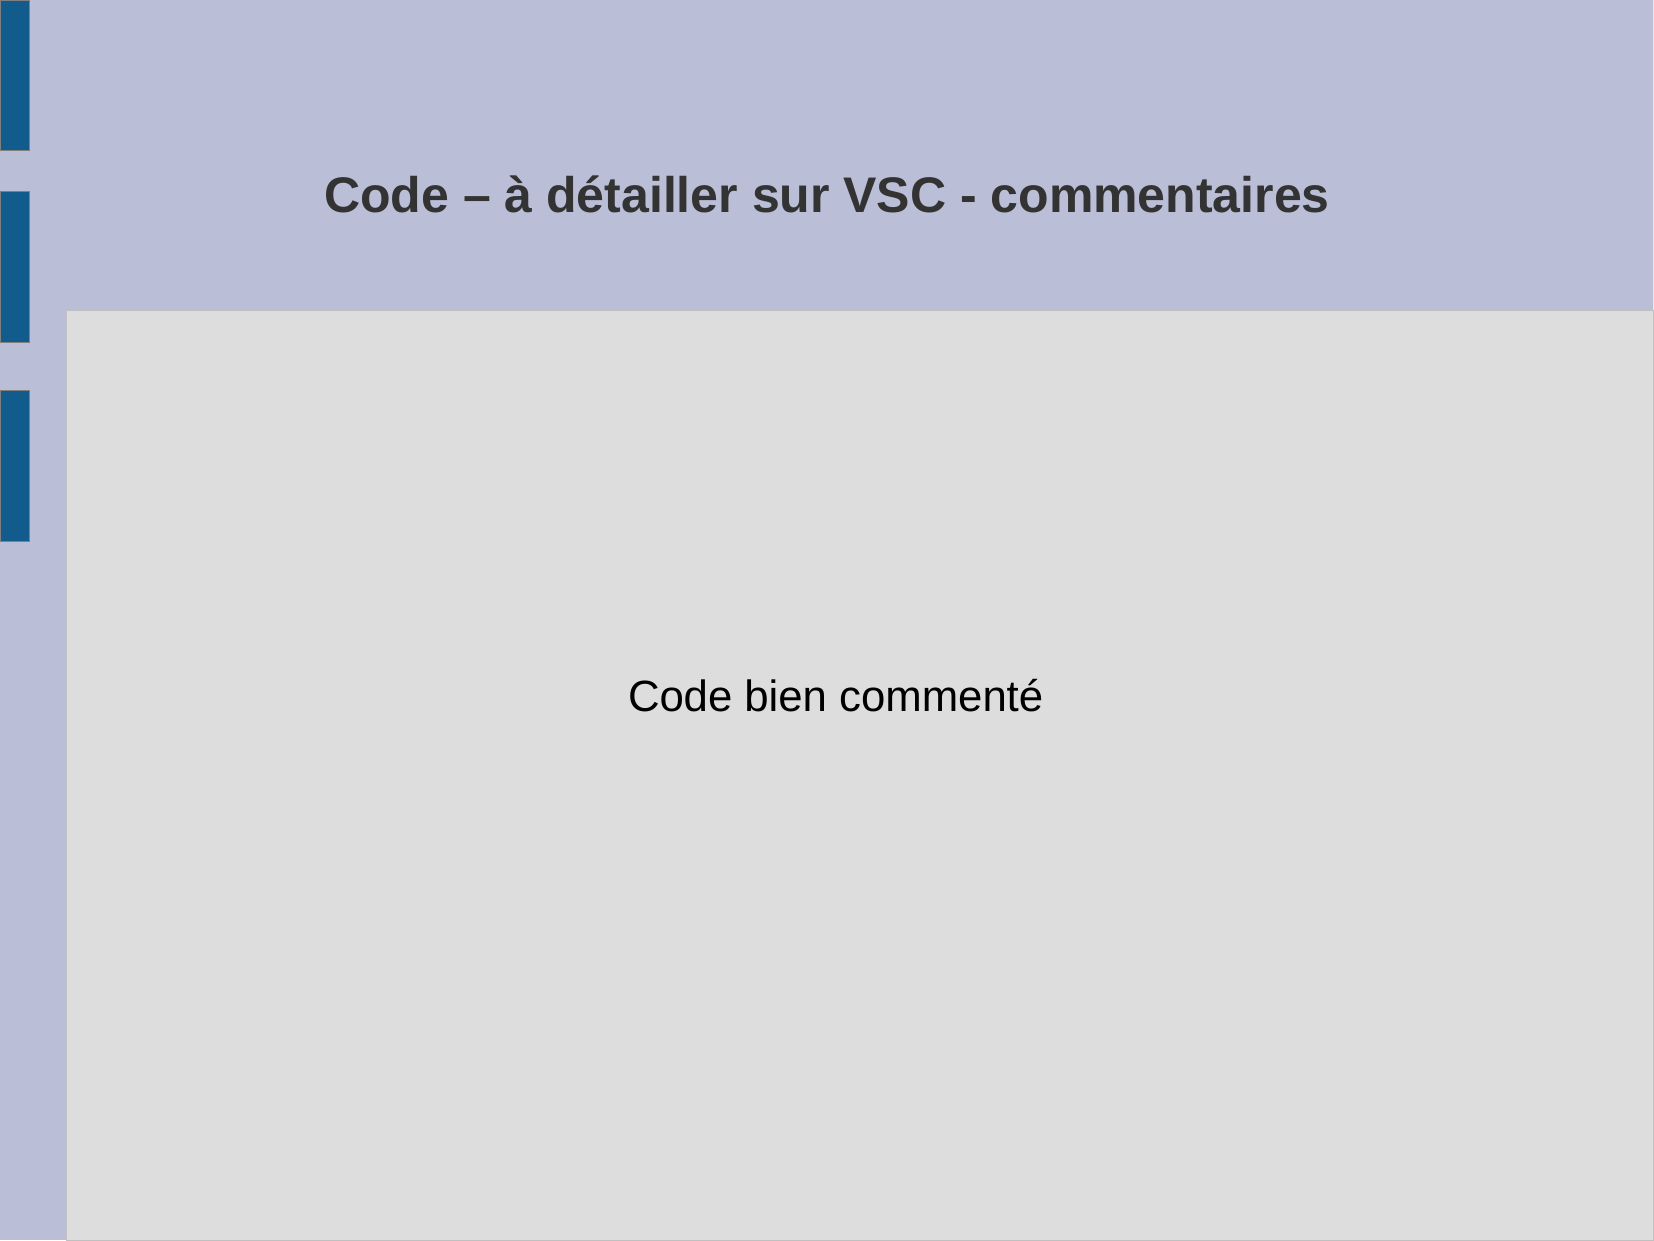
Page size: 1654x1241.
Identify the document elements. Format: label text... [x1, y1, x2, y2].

list Code bien commenté [129, 671, 1542, 721]
title Code – à détailler sur VSC - commentaires [121, 91, 1534, 299]
